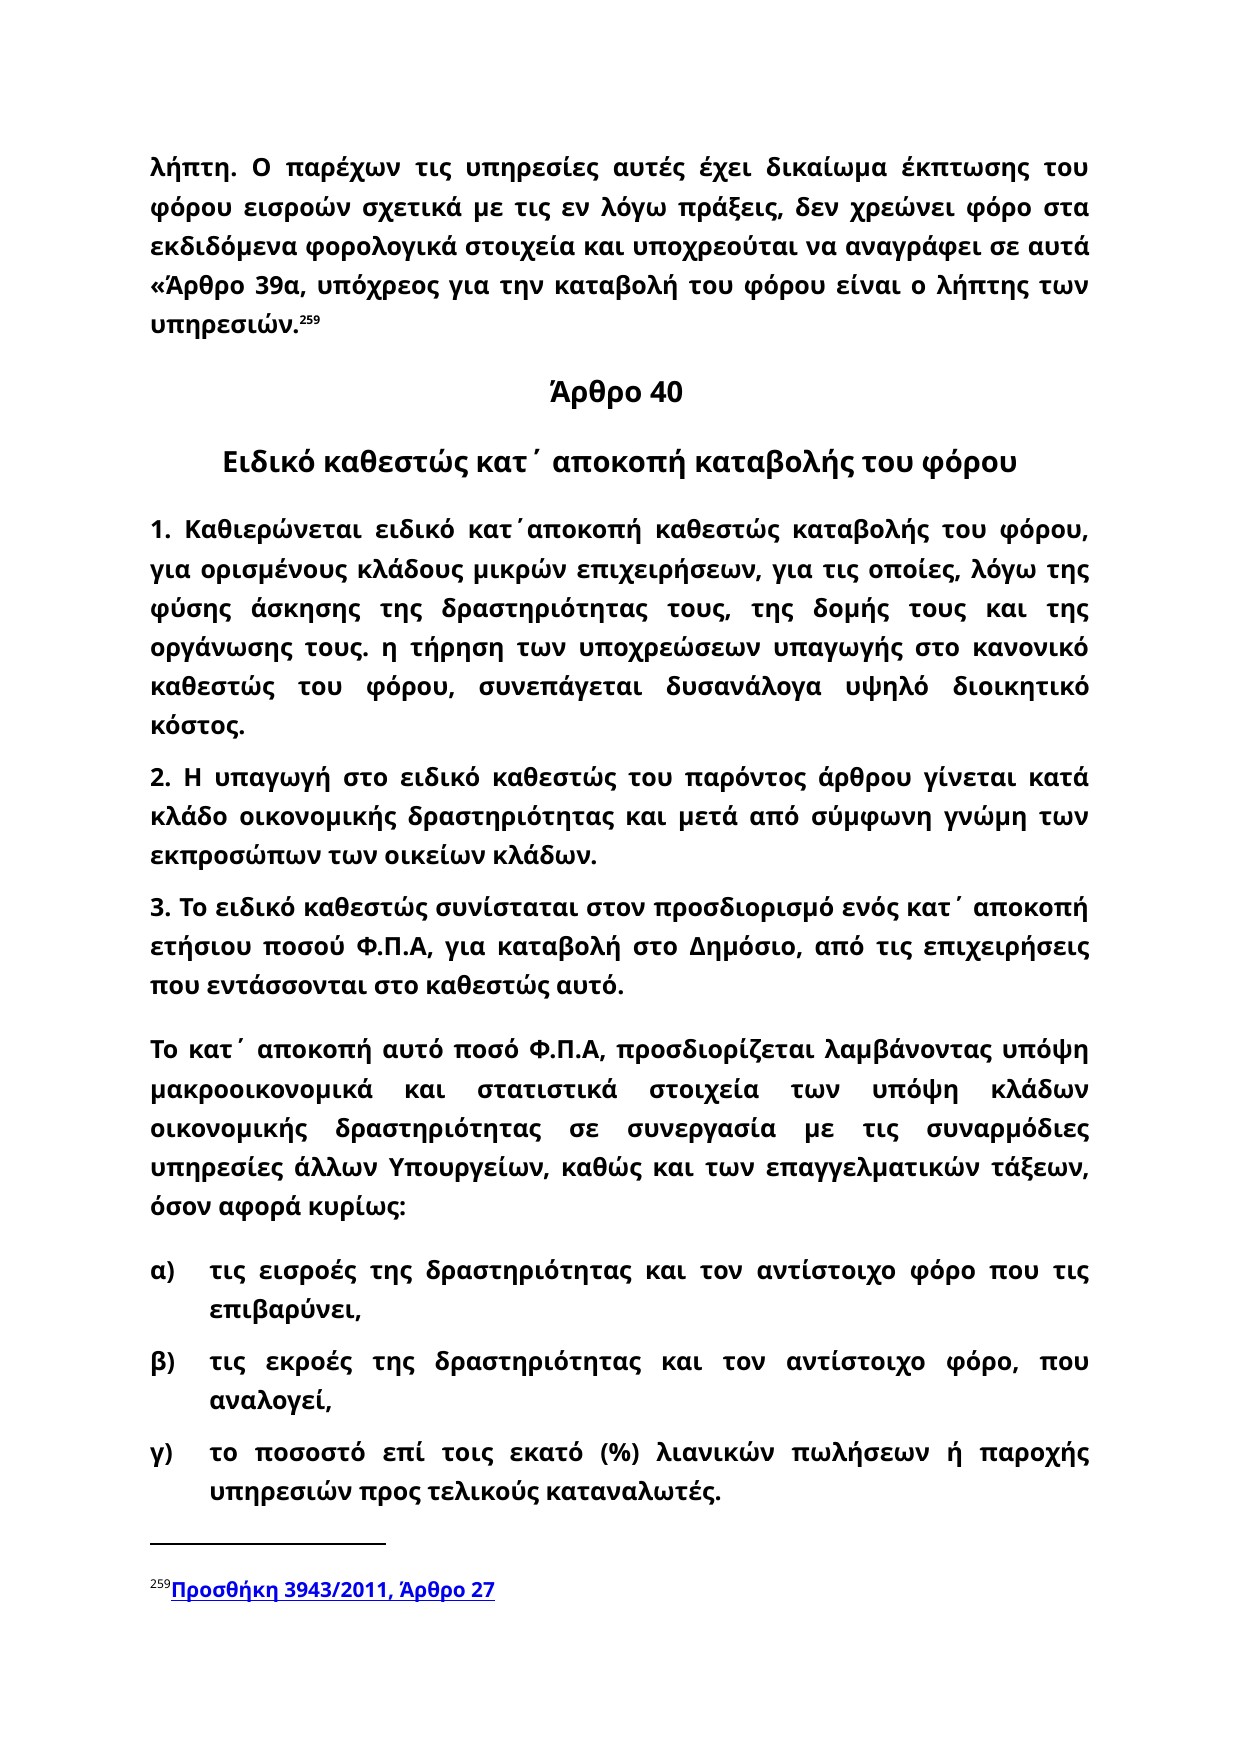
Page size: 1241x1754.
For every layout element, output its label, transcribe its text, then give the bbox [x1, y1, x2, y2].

list γ) το ποσοστό επί τοις εκατό (%) λιανικών πωλήσεων ή παροχής υπηρεσιών προς τελικούς καταναλωτές. [150, 1434, 1090, 1508]
text 3. Το ειδικό καθεστώς συνίσταται στον προσδιορισμό ενός κατ΄ αποκοπή ετήσιου ποσού Φ.Π.Α, για καταβολή στο Δημόσιο, από τις επιχειρήσεις που εντάσσονται στο καθεστώς αυτό. [150, 889, 1090, 1002]
text λήπτη. Ο παρέχων τις υπηρεσίες αυτές έχει δικαίωμα έκπτωσης του φόρου εισροών σχετικά με τις εν λόγω πράξεις, δεν χρεώνει φόρο στα εκδιδόμενα φορολογικά στοιχεία και υποχρεούται να αναγράφει σε αυτά «Άρθρο 39α, υπόχρεος για την καταβολή του φόρου είναι ο λήπτης των υπηρεσιών. [150, 150, 1090, 341]
subtitle Ειδικό καθεστώς κατ΄ αποκοπή καταβολής του φόρου [150, 441, 1090, 481]
list α) τις εισροές της δραστηριότητας και τον αντίστοιχο φόρο που τις επιβαρύνει, [150, 1253, 1090, 1326]
text 1. Καθιερώνεται ειδικό κατ΄αποκοπή καθεστώς καταβολής του φόρου, για ορισμένους κλάδους μικρών επιχειρήσεων, για τις οποίες, λόγω της φύσης άσκησης της δραστηριότητας τους, της δομής τους και της οργάνωσης τους. η τήρηση των υποχρεώσεων υπαγωγής στο κανονικό καθεστώς του φόρου, συνεπάγεται δυσανάλογα υψηλό διοικητικό κόστος. [150, 512, 1090, 742]
subtitle Άρθρο 40 [150, 371, 1090, 411]
text Προσθήκη 3943/2011, Άρθρο 27 [150, 1576, 1090, 1604]
list β) τις εκροές της δραστηριότητας και τον αντίστοιχο φόρο, που αναλογεί, [150, 1344, 1090, 1417]
text Το κατ΄ αποκοπή αυτό ποσό Φ.Π.Α, προσδιορίζεται λαμβάνοντας υπόψη μακροοικονομικά και στατιστικά στοιχεία των υπόψη κλάδων οικονομικής δραστηριότητας σε συνεργασία με τις συναρμόδιες υπηρεσίες άλλων Υπουργείων, καθώς και των επαγγελματικών τάξεων, όσον αφορά κυρίως: [150, 1032, 1090, 1223]
text 2. Η υπαγωγή στο ειδικό καθεστώς του παρόντος άρθρου γίνεται κατά κλάδο οικονομικής δραστηριότητας και μετά από σύμφωνη γνώμη των εκπροσώπων των οικείων κλάδων. [150, 759, 1090, 872]
